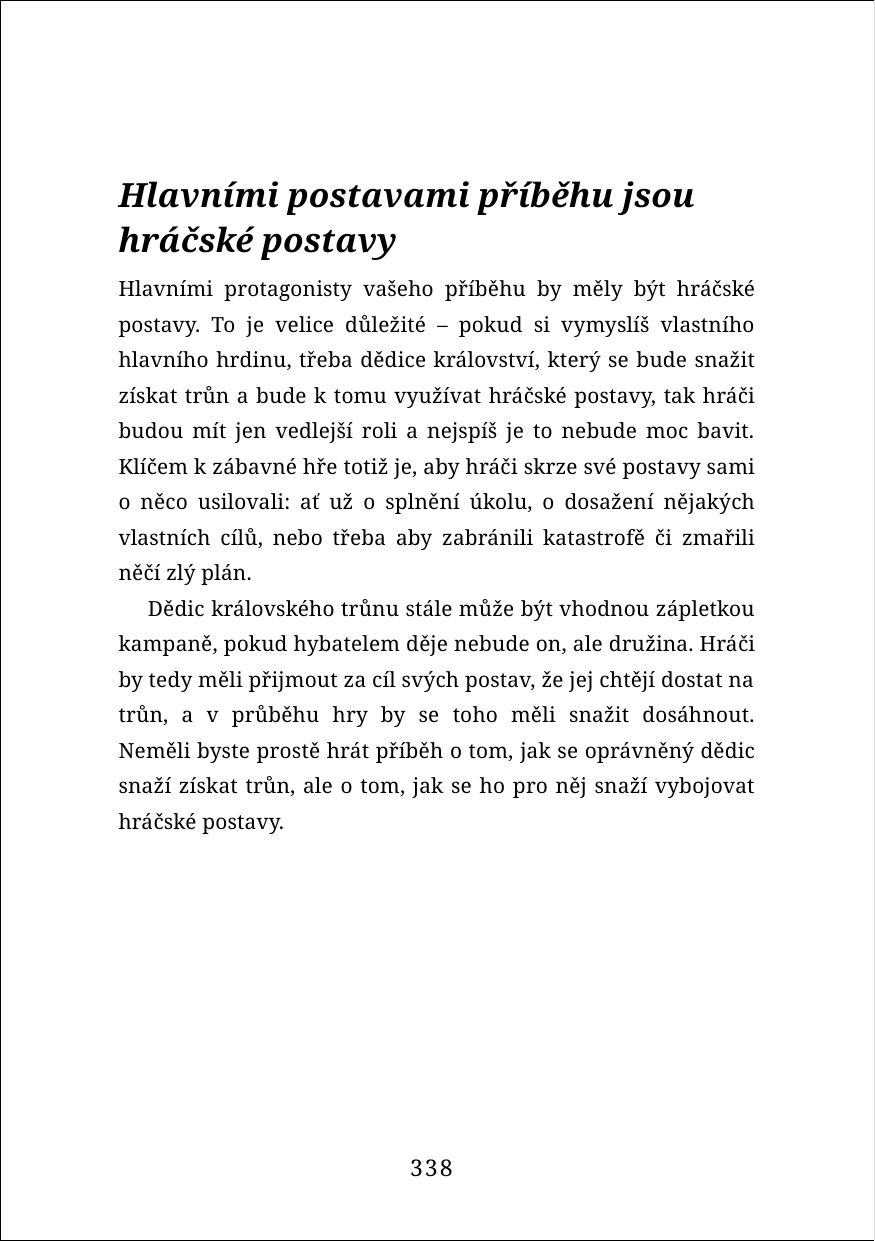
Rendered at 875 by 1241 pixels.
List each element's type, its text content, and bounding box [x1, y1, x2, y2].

subtitle Hlavními postavami příběhu jsou hráčské postavy [118, 172, 756, 263]
text Hlavními protagonisty vašeho příběhu by měly být hráčské postavy. To je velice důležité – pokud si vymyslíš vlastního hlavního hrdinu, třeba dědice království, který se bude snažit získat trůn a bude k tomu využívat hráčské postavy, tak hráči budou mít jen vedlejší roli a nejspíš je to nebude moc bavit. Klíčem k zábavné hře totiž je, aby hráči skrze své postavy sami o něco usilovali: ať už o splnění úkolu, o dosažení nějakých vlastních cílů, nebo třeba aby zabránili katastrofě či zmařili něčí zlý plán. Dědic královského trůnu stále může být vhodnou zápletkou kampaně, pokud hybatelem děje nebude on, ale družina. Hráči by tedy měli přijmout za cíl svých postav, že jej chtějí dostat na trůn, a v průběhu hry by se toho měli snažit dosáhnout. Neměli byste prostě hrát příběh o tom, jak se oprávněný dědic snaží získat trůn, ale o tom, jak se ho pro něj snaží vybojovat hráčské postavy. [118, 274, 756, 836]
